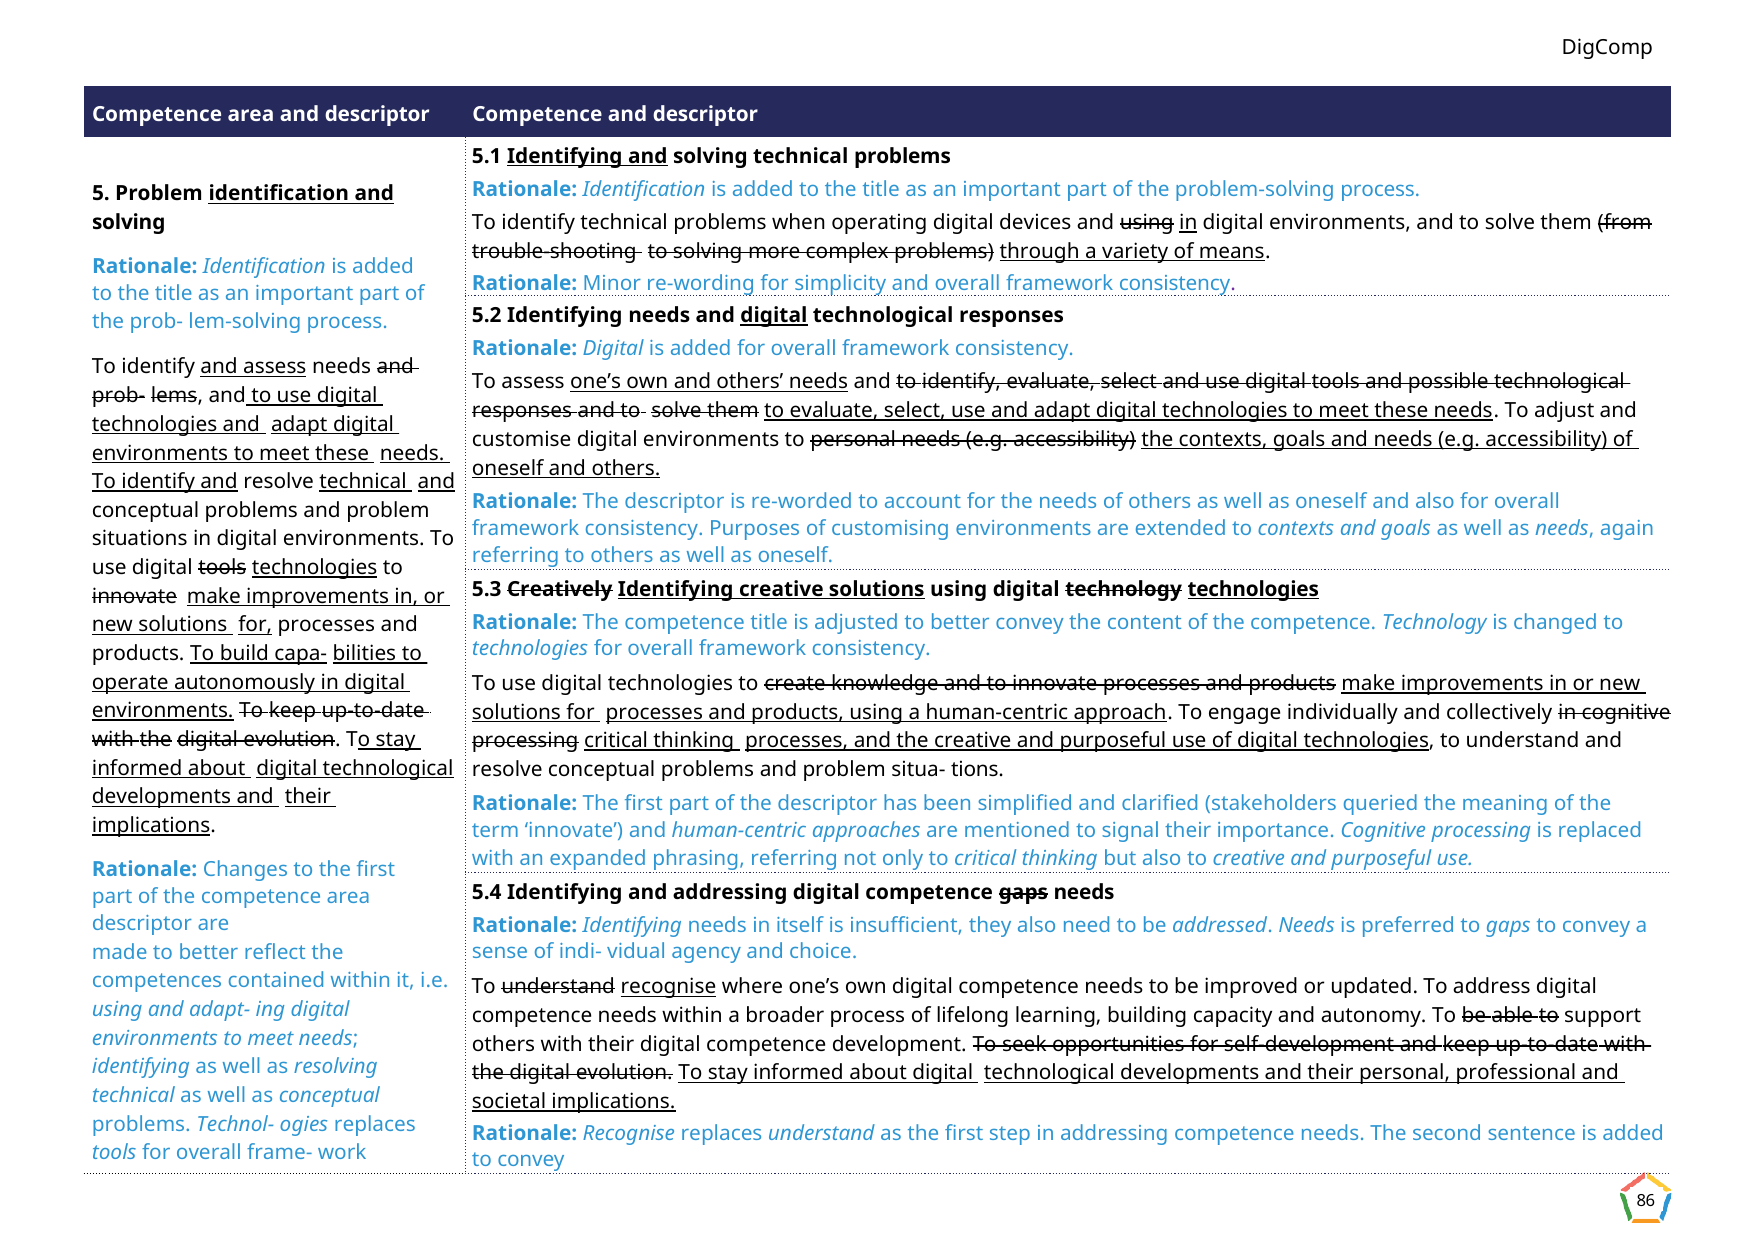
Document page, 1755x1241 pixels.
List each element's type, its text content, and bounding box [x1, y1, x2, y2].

table_cell 5.2 Identifying needs and digital technological responses Rationale: Digital is added for overall framework consistency. To assess one’s own and others’ needs and to identify, evaluate, select and use digital tools and possible technological responses and to solve them to evaluate, select, use and adapt digital technologies to meet these needs. To adjust and customise digital environments to personal needs (e.g. accessibility) the contexts, goals and needs (e.g. accessibility) of oneself and others. Rationale: The descriptor is re-worded to account for the needs of others as well as oneself and also for overall framework consistency. Purposes of customising environments are extended to contexts and goals as well as needs, again referring to others as well as oneself. [466, 295, 1671, 568]
table_cell 5.1 Identifying and solving technical problems Rationale: Identification is added to the title as an important part of the problem-solving process. To identify technical problems when operating digital devices and using in digital environments, and to solve them (from trouble-shooting to solving more complex problems) through a variety of means. Rationale: Minor re-wording for simplicity and overall framework consistency. [466, 137, 1671, 295]
table_cell 5.4 Identifying and addressing digital competence gaps needs Rationale: Identifying needs in itself is insufficient, they also need to be addressed. Needs is preferred to gaps to convey a sense of indi- vidual agency and choice. To understand recognise where one’s own digital competence needs to be improved or updated. To address digital competence needs within a broader process of lifelong learning, building capacity and autonomy. To be able to support others with their digital competence development. To seek opportunities for self-development and keep up-to-date with the digital evolution. To stay informed about digital technological developments and their personal, professional and societal implications. Rationale: Recognise replaces understand as the first step in addressing competence needs. The second sentence is added to convey [466, 872, 1671, 1173]
table_header Competence area and descriptor [84, 86, 466, 137]
table_header Competence and descriptor [466, 86, 1671, 137]
table_cell 5.3 Creatively Identifying creative solutions using digital technology technologies Rationale: The competence title is adjusted to better convey the content of the competence. Technology is changed to technologies for overall framework consistency. To use digital technologies to create knowledge and to innovate processes and products make improvements in or new solutions for processes and products, using a human-centric approach. To engage individually and collectively in cognitive processing critical thinking processes, and the creative and purposeful use of digital technologies, to understand and resolve conceptual problems and problem situa- tions. Rationale: The first part of the descriptor has been simplified and clarified (stakeholders queried the meaning of the term ‘innovate’) and human-centric approaches are mentioned to signal their importance. Cognitive processing is replaced with an expanded phrasing, referring not only to critical thinking but also to creative and purposeful use. [466, 569, 1671, 872]
table_cell 5. Problem identification and solving Rationale: Identification is added to the title as an important part of the prob- lem-solving process. To identify and assess needs and prob- lems, and to use digital technologies and adapt digital environments to meet these needs. To identify and resolve technical and conceptual problems and problem situations in digital environments. To use digital tools technologies to innovate make improvements in, or new solutions for, processes and products. To build capa- bilities to operate autonomously in digital environments. To keep up-to-date with the digital evolution. To stay informed about digital technological developments and their implications. Rationale: Changes to the first part of the competence area descriptor are made to better reflect the competences contained within it, i.e. using and adapt- ing digital environments to meet needs; identifying as well as resolving technical as well as conceptual problems. Technol- ogies replaces tools for overall frame- work [84, 137, 466, 1173]
